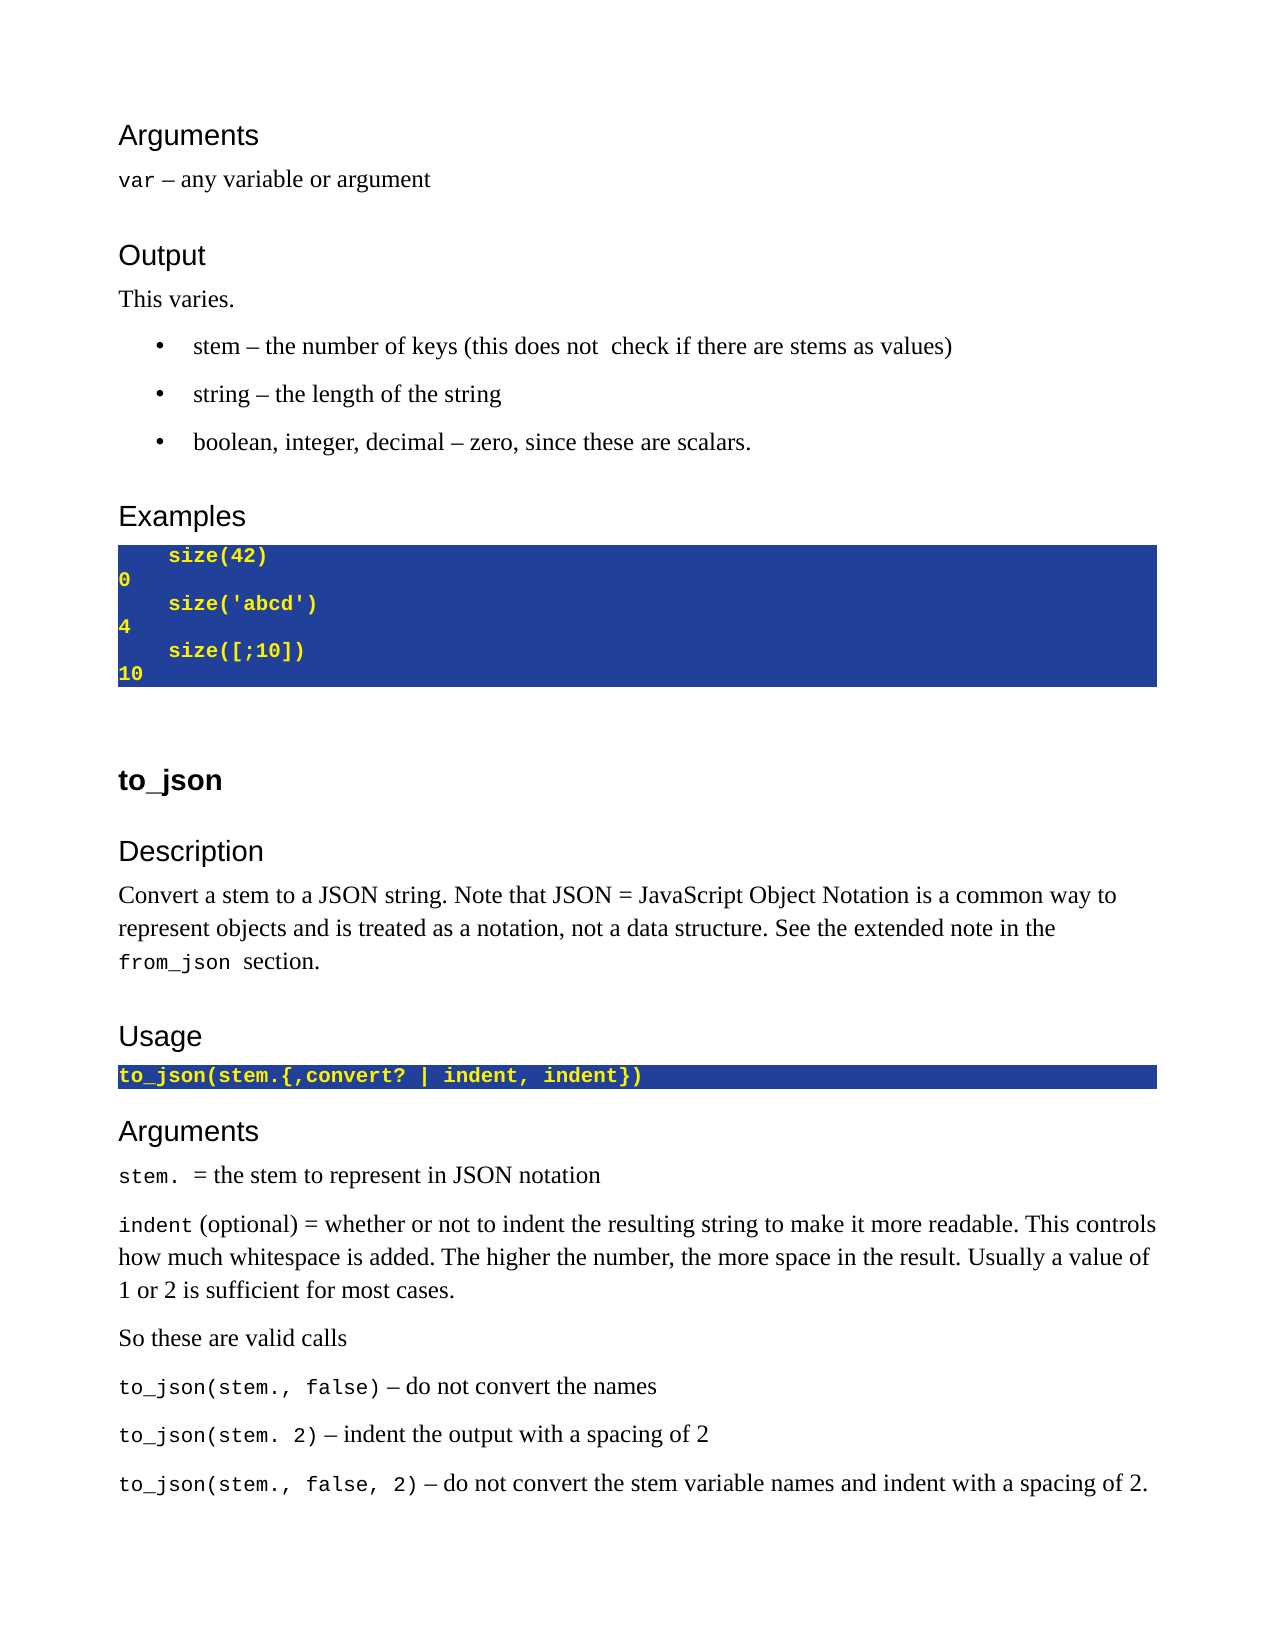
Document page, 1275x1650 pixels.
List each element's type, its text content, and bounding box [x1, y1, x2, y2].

list boolean, integer, decimal – zero, since these are scalars. [156, 427, 1157, 455]
subtitle Output [118, 238, 1157, 271]
text 0 [118, 569, 1157, 592]
text Convert a stem to a JSON string. Note that JSON = JavaScript Object Notation is a common way to represent objects and is treated as a notation, not a data structure. See the extended note in the from_json section. [118, 880, 1157, 975]
subtitle Usage [118, 1019, 1157, 1053]
text stem. = the stem to represent in JSON notation [118, 1160, 1157, 1190]
text This varies. [118, 284, 1157, 312]
text var – any variable or argument [118, 164, 1157, 194]
text size(42) [118, 545, 1157, 569]
text size('abcd') [118, 592, 1157, 616]
text size([;10]) [118, 640, 1157, 663]
text to_json(stem. 2) – indent the output with a spacing of 2 [118, 1419, 1157, 1449]
text 10 [118, 663, 1157, 687]
list string – the length of the string [156, 379, 1157, 408]
text to_json(stem., false, 2) – do not convert the stem variable names and indent with a spacing of 2. [118, 1468, 1157, 1497]
text 4 [118, 616, 1157, 640]
text to_json(stem.{,convert? | indent, indent}) [118, 1065, 1157, 1089]
text So these are valid calls [118, 1323, 1157, 1352]
subtitle Description [118, 834, 1157, 867]
subtitle Arguments [118, 1114, 1157, 1148]
list stem – the number of keys (this does not check if there are stems as values) [156, 331, 1157, 360]
subtitle Arguments [118, 118, 1157, 152]
subtitle Examples [118, 499, 1157, 533]
subtitle to_json [118, 762, 1157, 796]
text to_json(stem., false) – do not convert the names [118, 1371, 1157, 1400]
text indent (optional) = whether or not to indent the resulting string to make it more readable. This controls how much whitespace is added. The higher the number, the more space in the result. Usually a value of 1 or 2 is sufficient for most cases. [118, 1209, 1157, 1304]
